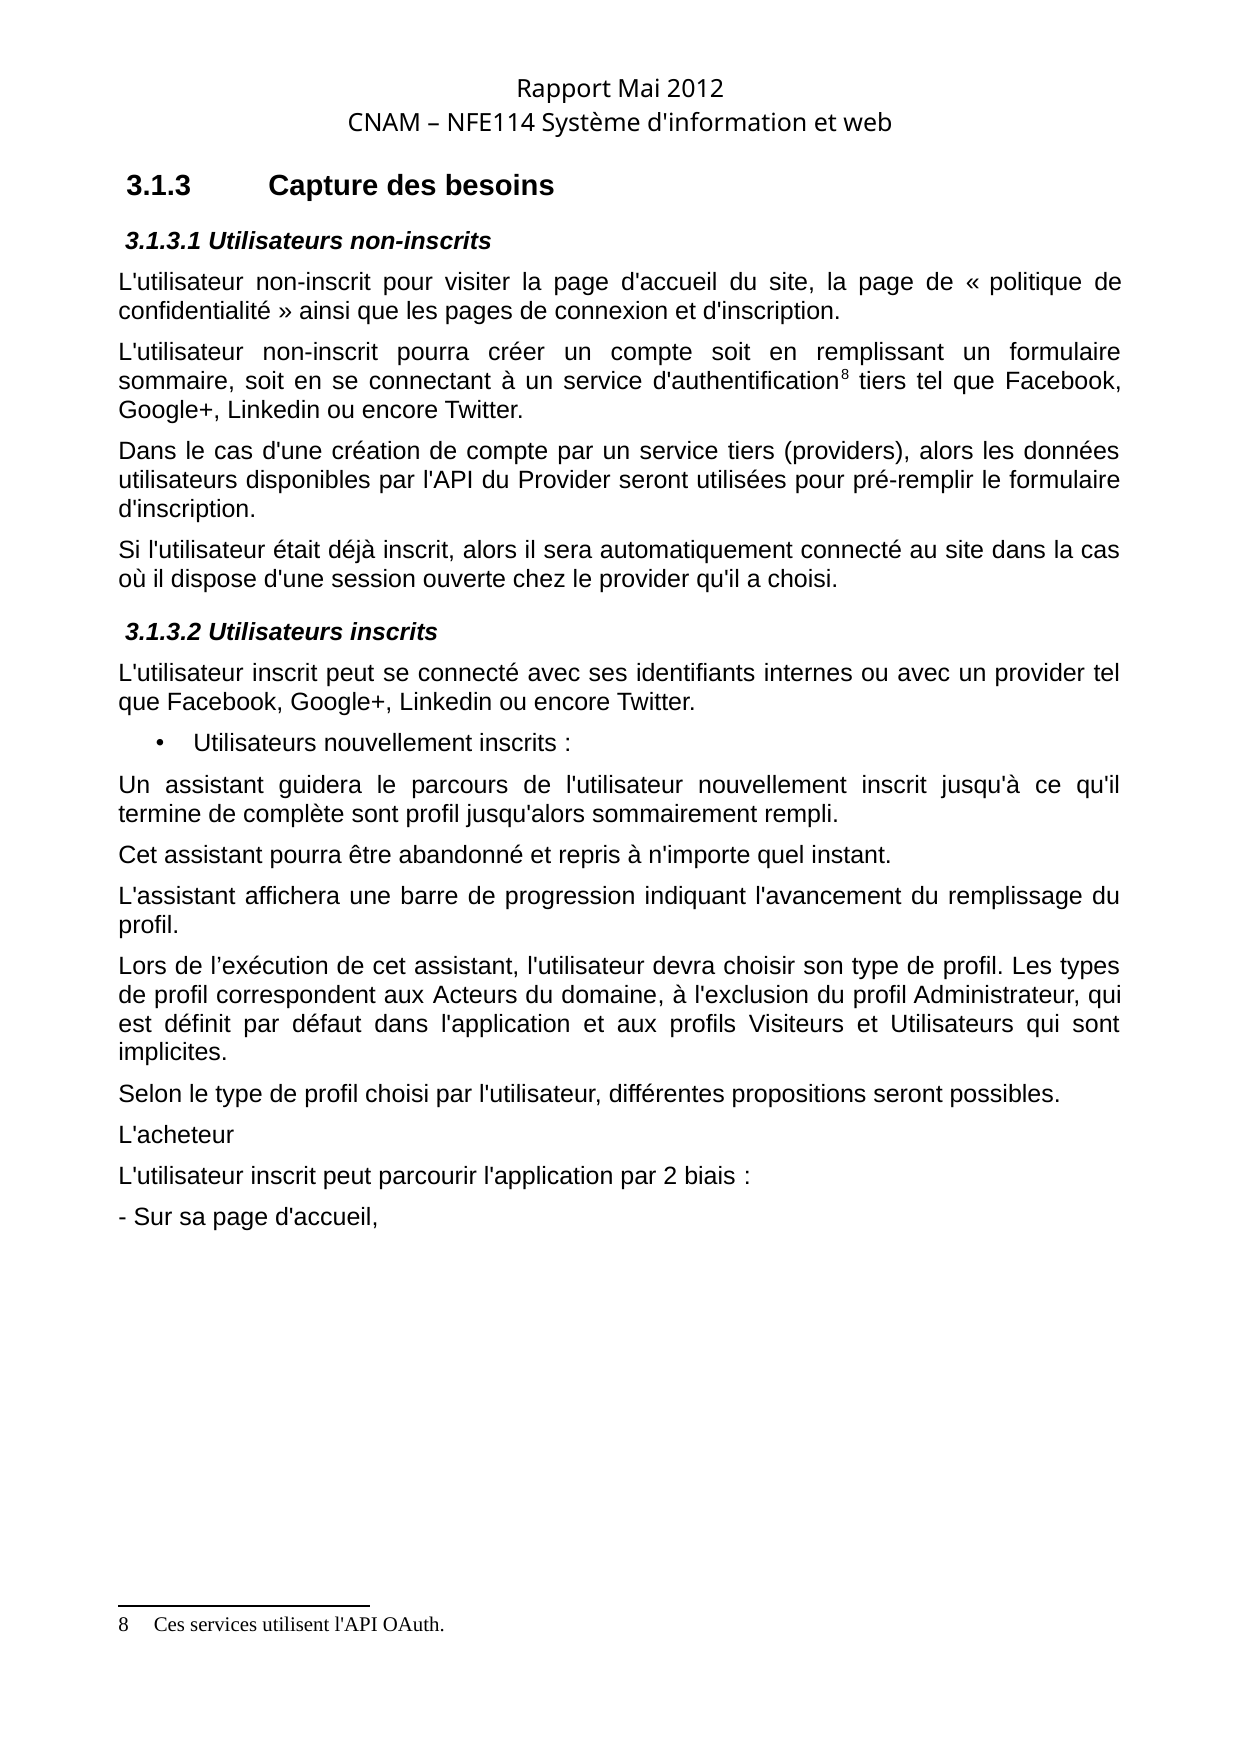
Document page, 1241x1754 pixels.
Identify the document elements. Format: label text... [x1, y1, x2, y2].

text Lors de l’exécution de cet assistant, l'utilisateur devra choisir son type de profil. Les types de profil correspondent aux Acteurs du domaine, à l'exclusion du profil Administrateur, qui est définit par défaut dans l'application et aux profils Visiteurs et Utilisateurs qui sont implicites. [118, 951, 1122, 1066]
subtitle Capture des besoins [118, 168, 1122, 201]
text L'utilisateur non-inscrit pourra créer un compte soit en remplissant un formulaire sommaire, soit en se connectant à un service d'authentification tiers tel que Facebook, Google+, Linkedin ou encore Twitter. [118, 337, 1122, 424]
text Un assistant guidera le parcours de l'utilisateur nouvellement inscrit jusqu'à ce qu'il termine de complète sont profil jusqu'alors sommairement rempli. [118, 770, 1122, 827]
text L'utilisateur non-inscrit pour visiter la page d'accueil du site, la page de « politique de confidentialité » ainsi que les pages de connexion et d'inscription. [118, 267, 1122, 325]
text Cet assistant pourra être abandonné et repris à n'importe quel instant. [118, 840, 1122, 868]
text Dans le cas d'une création de compte par un service tiers (providers), alors les données utilisateurs disponibles par l'API du Provider seront utilisées pour pré-remplir le formulaire d'inscription. [118, 436, 1122, 522]
text - Sur sa page d'accueil, [118, 1202, 1122, 1231]
list Utilisateurs nouvellement inscrits : [156, 728, 1122, 757]
text L'acheteur [118, 1120, 1122, 1148]
text Si l'utilisateur était déjà inscrit, alors il sera automatiquement connecté au site dans la cas où il dispose d'une session ouverte chez le provider qu'il a choisi. [118, 535, 1122, 592]
text L'assistant affichera une barre de progression indiquant l'avancement du remplissage du profil. [118, 881, 1122, 938]
text L'utilisateur inscrit peut se connecté avec ses identifiants internes ou avec un provider tel que Facebook, Google+, Linkedin ou encore Twitter. [118, 658, 1122, 716]
text L'utilisateur inscrit peut parcourir l'application par 2 biais : [118, 1161, 1122, 1190]
subtitle Utilisateurs inscrits [118, 617, 1122, 646]
subtitle Utilisateurs non-inscrits [118, 226, 1122, 255]
text Ces services utilisent l'API OAuth. [118, 1612, 1122, 1636]
text Selon le type de profil choisi par l'utilisateur, différentes propositions seront possibles. [118, 1078, 1122, 1107]
